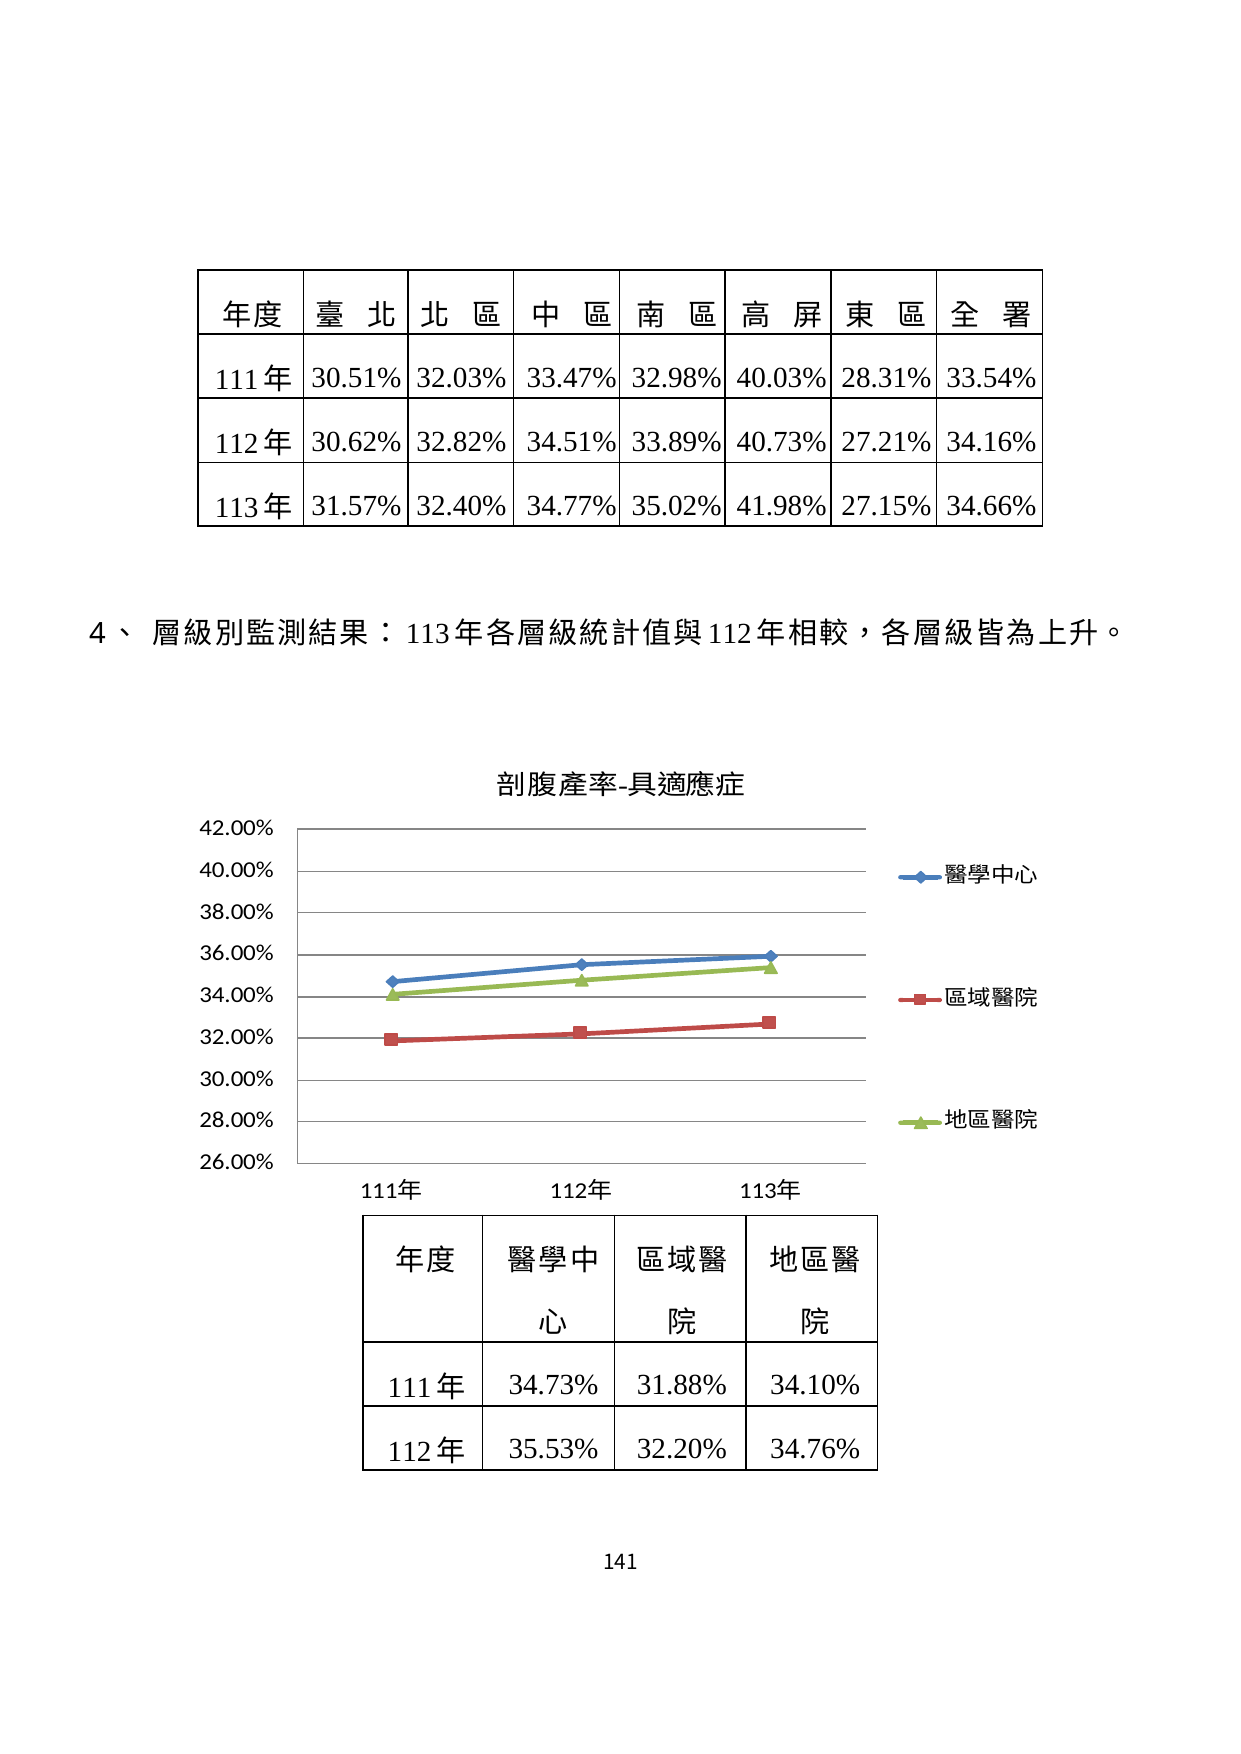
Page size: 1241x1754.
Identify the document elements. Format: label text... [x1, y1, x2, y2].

table_cell 32.03% [409, 335, 513, 397]
list 層級別監測結果：113年各層級統計值與112年相較，各層級皆為上升。 [89, 589, 1145, 714]
table_cell 111年 [199, 335, 303, 397]
table_cell 30.62% [304, 399, 407, 461]
table_header 東 區 [832, 271, 936, 333]
table_cell 32.20% [615, 1407, 745, 1469]
table_cell 112年 [199, 399, 303, 461]
table_cell 27.21% [832, 399, 936, 461]
table_cell 33.54% [937, 335, 1042, 397]
table_cell 28.31% [832, 335, 936, 397]
table_cell 32.40% [409, 463, 513, 525]
table_cell 33.47% [514, 335, 619, 397]
table_cell 34.73% [483, 1343, 614, 1405]
table_header 醫學中心 [483, 1216, 614, 1341]
table_header 中 區 [514, 271, 619, 333]
table_cell 35.02% [620, 463, 724, 525]
table_cell 34.66% [937, 463, 1042, 525]
table_cell 40.73% [726, 399, 830, 461]
table_cell 41.98% [726, 463, 830, 525]
table_cell 30.51% [304, 335, 407, 397]
table_cell 34.10% [747, 1343, 877, 1405]
table_cell 32.82% [409, 399, 513, 461]
table_header 區域醫院 [615, 1216, 745, 1341]
table_cell 40.03% [726, 335, 830, 397]
table_cell 31.88% [615, 1343, 745, 1405]
table_header 年度 [199, 271, 303, 333]
table_cell 34.51% [514, 399, 619, 461]
table_header 臺 北 [304, 271, 407, 333]
table_header 南 區 [620, 271, 724, 333]
table_cell 33.89% [620, 399, 724, 461]
table_cell 35.53% [483, 1407, 614, 1469]
table_header 全 署 [937, 271, 1042, 333]
table_cell 31.57% [304, 463, 407, 525]
table_cell 111年 [364, 1343, 482, 1405]
table_header 年度 [364, 1216, 482, 1341]
table_cell 32.98% [620, 335, 724, 397]
table_cell 34.77% [514, 463, 619, 525]
table_cell 34.16% [937, 399, 1042, 461]
table_cell 34.76% [747, 1407, 877, 1469]
table_header 北 區 [409, 271, 513, 333]
table_header 地區醫院 [747, 1216, 877, 1341]
table_cell 112年 [364, 1407, 482, 1469]
table_cell 113年 [199, 463, 303, 525]
table_header 高 屏 [726, 271, 830, 333]
table_cell 27.15% [832, 463, 936, 525]
